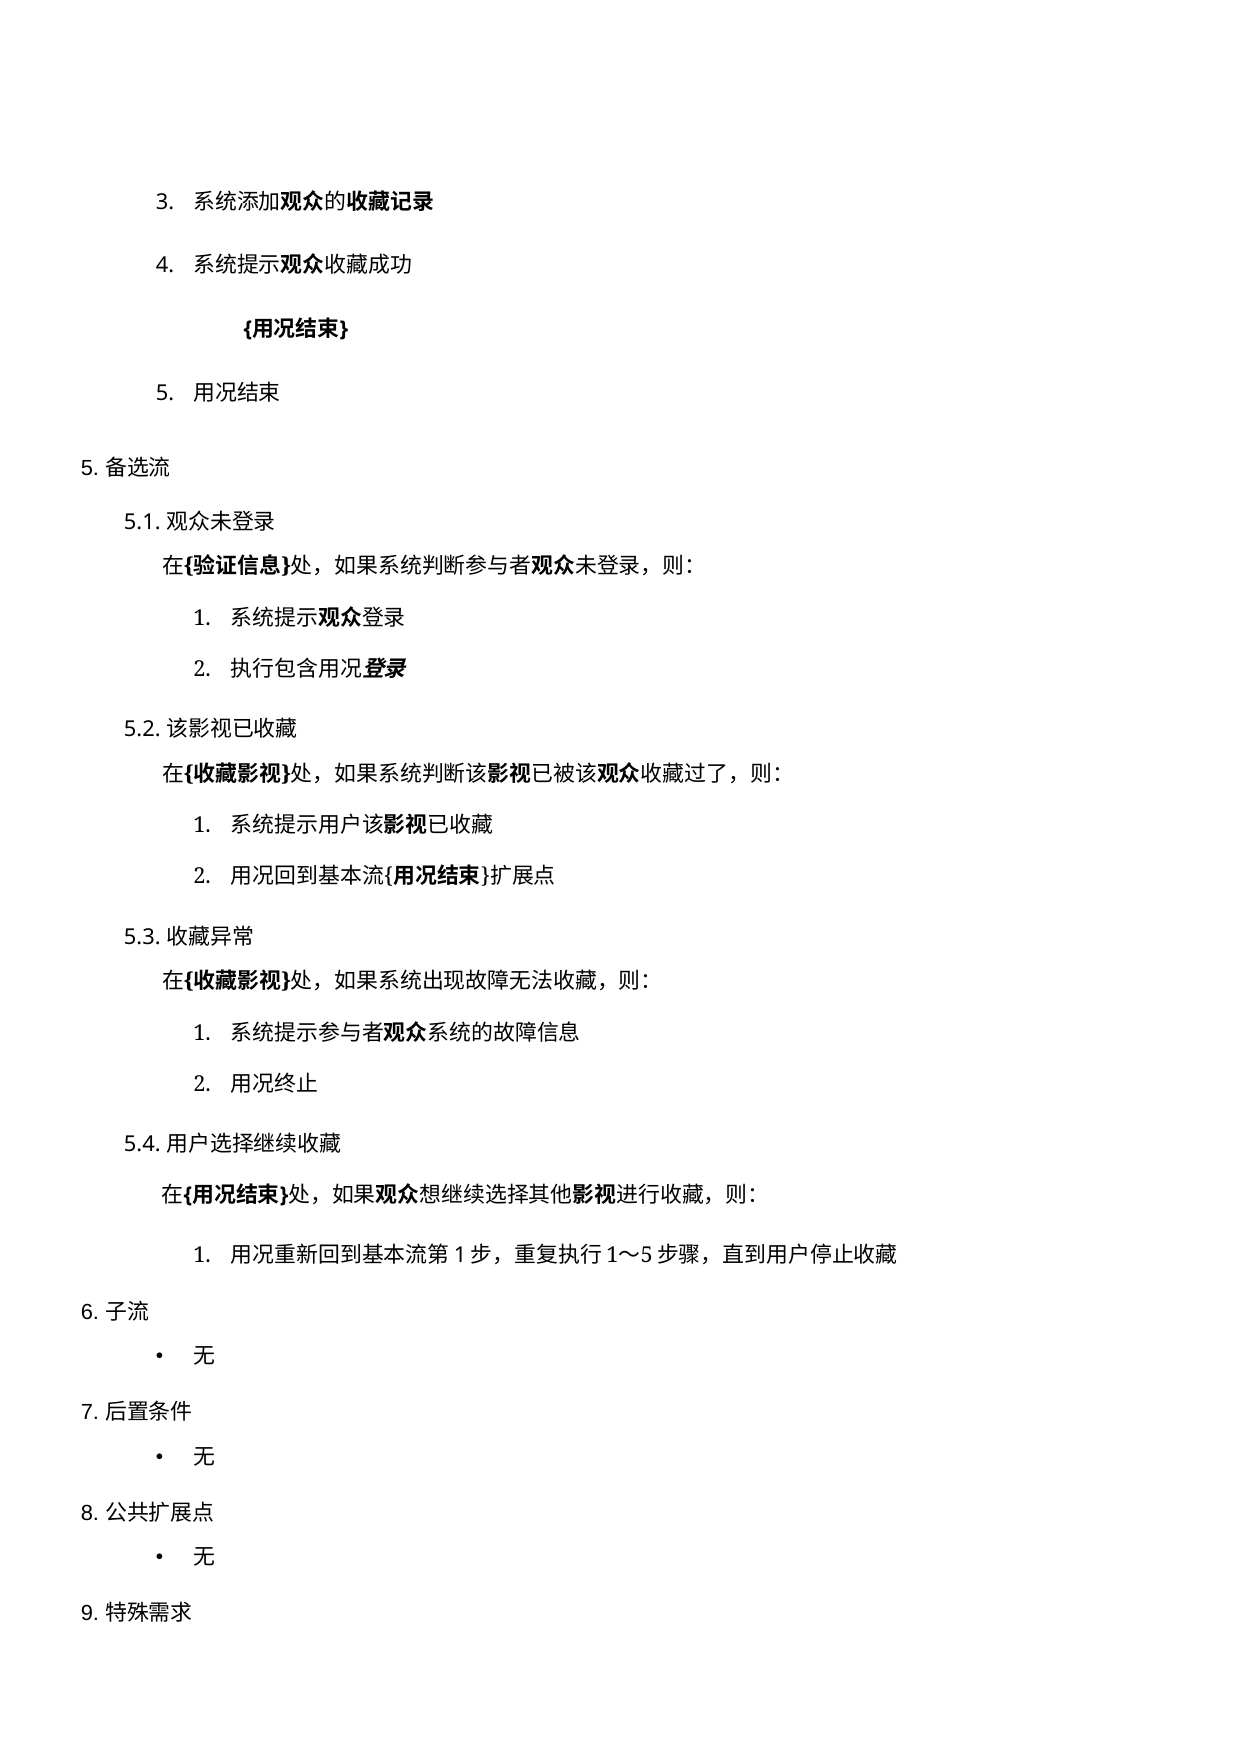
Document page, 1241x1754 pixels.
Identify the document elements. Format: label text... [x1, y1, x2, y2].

text 在{验证信息}处，如果系统判断参与者观众未登录，则： [118, 548, 1122, 580]
subtitle 子流 [81, 1294, 1122, 1325]
list 系统提示用户该影视已收藏 [193, 807, 1122, 839]
list 用况终止 [193, 1066, 1122, 1097]
subtitle 用户选择继续收藏 [118, 1126, 1122, 1158]
list 用况结束 [156, 374, 1122, 406]
list 用况重新回到基本流第1步，重复执行1～5步骤，直到用户停止收藏 [193, 1237, 1122, 1269]
list 系统提示观众收藏成功 [156, 247, 1122, 279]
text 在{收藏影视}处，如果系统出现故障无法收藏，则： [118, 963, 1122, 995]
subtitle 后置条件 [81, 1394, 1122, 1426]
subtitle 该影视已收藏 [118, 711, 1122, 743]
text 在{收藏影视}处，如果系统判断该影视已被该观众收藏过了，则： [118, 756, 1122, 788]
subtitle 公共扩展点 [81, 1495, 1122, 1526]
list 无 [156, 1338, 1122, 1370]
list 系统提示参与者观众系统的故障信息 [193, 1014, 1122, 1046]
subtitle 特殊需求 [81, 1595, 1122, 1627]
subtitle 在{用况结束}处，如果观众想继续选择其他影视进行收藏，则： [156, 1177, 1122, 1209]
subtitle 备选流 [81, 450, 1122, 481]
list 无 [156, 1539, 1122, 1571]
subtitle 收藏异常 [118, 919, 1122, 951]
subtitle 观众未登录 [118, 504, 1122, 536]
list {用况结束} [156, 311, 1122, 343]
list 无 [156, 1439, 1122, 1470]
list 系统添加观众的收藏记录 [156, 184, 1122, 216]
list 执行包含用况登录 [193, 651, 1122, 682]
list 系统提示观众登录 [193, 599, 1122, 631]
list 用况回到基本流{用况结束}扩展点 [193, 858, 1122, 890]
